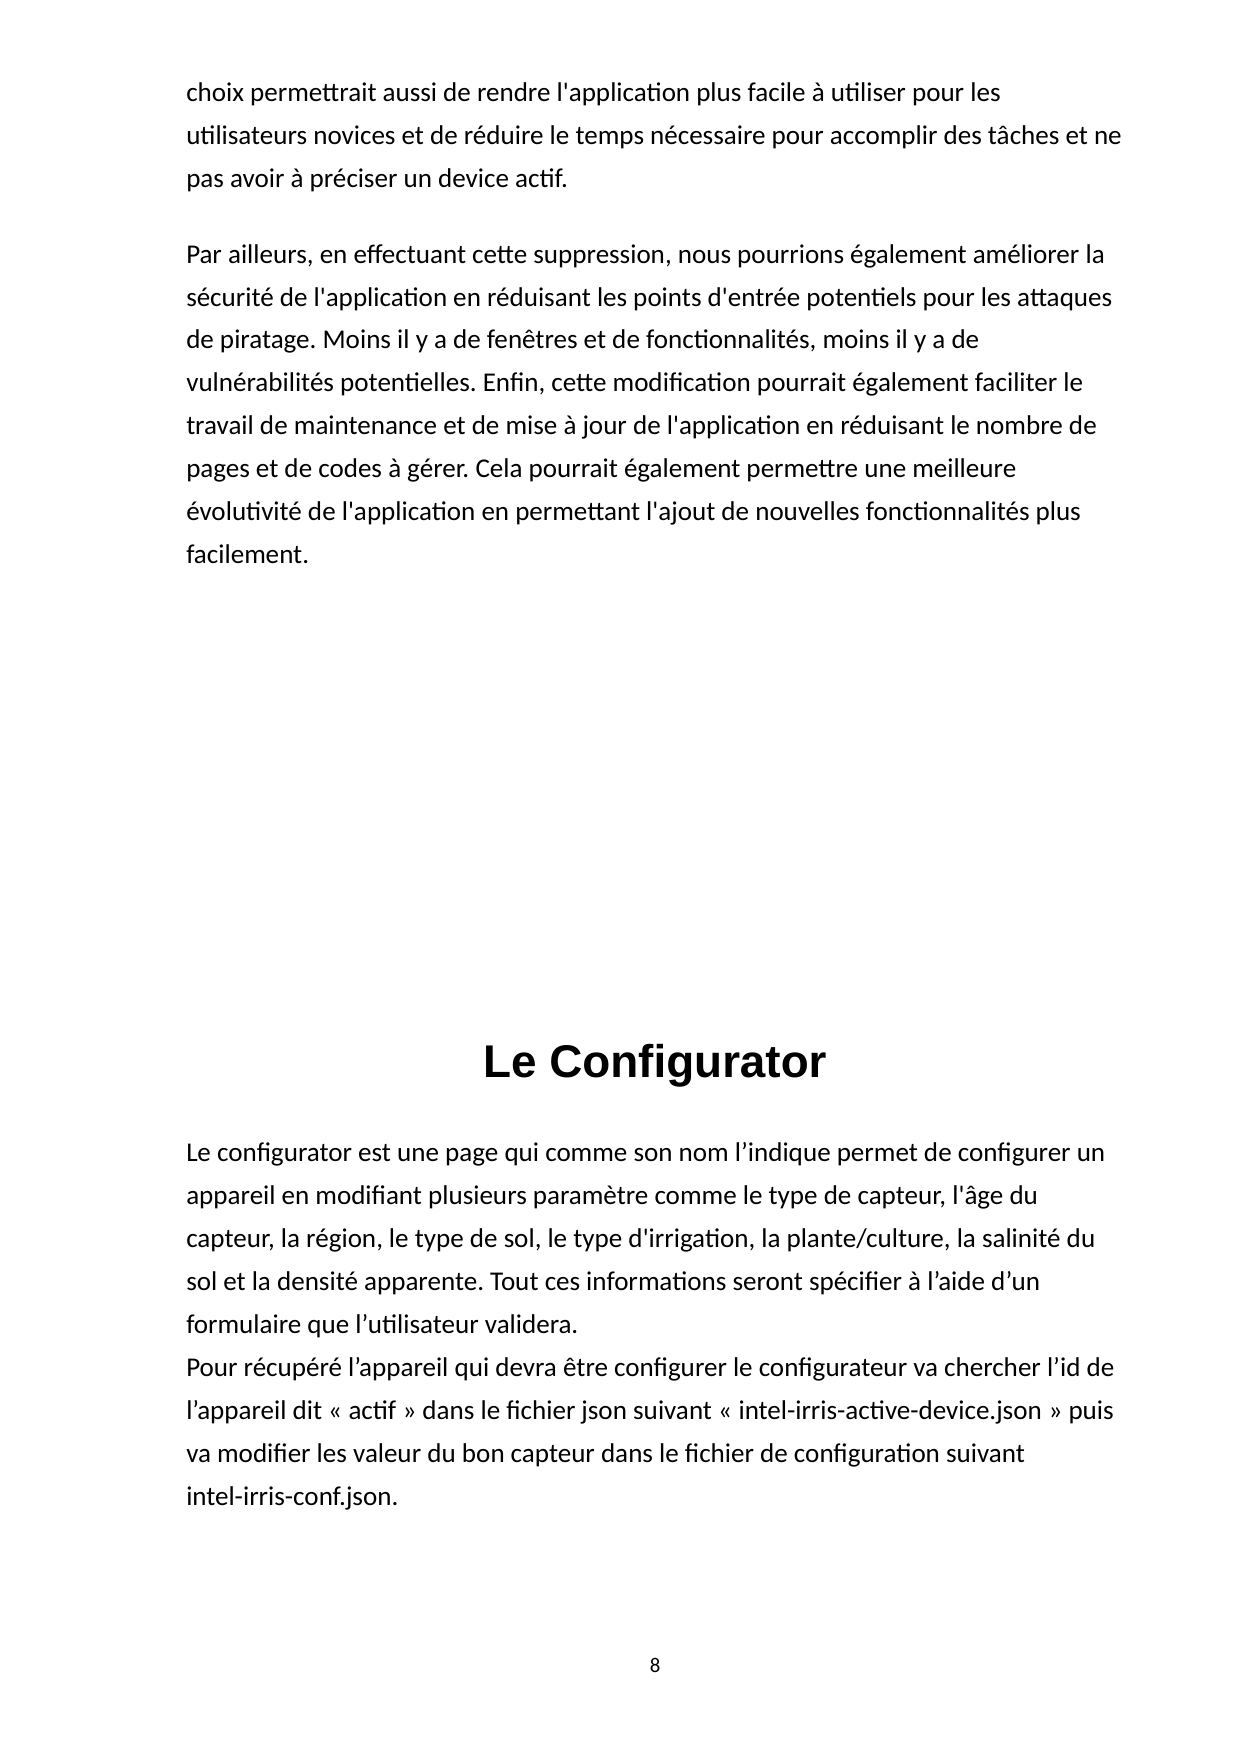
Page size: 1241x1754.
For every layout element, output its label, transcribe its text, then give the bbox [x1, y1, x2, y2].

text Par ailleurs, en effectuant cette suppression, nous pourrions également améliorer la sécurité de l'application en réduisant les points d'entrée potentiels pour les attaques de piratage. Moins il y a de fenêtres et de fonctionnalités, moins il y a de vulnérabilités potentielles. Enfin, cette modification pourrait également faciliter le travail de maintenance et de mise à jour de l'application en réduisant le nombre de pages et de codes à gérer. Cela pourrait également permettre une meilleure évolutivité de l'application en permettant l'ajout de nouvelles fonctionnalités plus facilement. [186, 237, 1123, 570]
text choix permettrait aussi de rendre l'application plus facile à utiliser pour les utilisateurs novices et de réduire le temps nécessaire pour accomplir des tâches et ne pas avoir à préciser un device actif. [186, 75, 1123, 194]
text Pour récupéré l’appareil qui devra être configurer le configurateur va chercher l’id de l’appareil dit « actif » dans le fichier json suivant « intel-irris-active-device.json » puis va modifier les valeur du bon capteur dans le fichier de configuration suivant intel-irris-conf.json. [186, 1350, 1123, 1512]
text Le configurator est une page qui comme son nom l’indique permet de configurer un appareil en modifiant plusieurs paramètre comme le type de capteur, l'âge du capteur, la région, le type de sol, le type d'irrigation, la plante/culture, la salinité du sol et la densité apparente. Tout ces informations seront spécifier à l’aide d’un formulaire que l’utilisateur validera. [186, 1136, 1123, 1340]
subtitle Le Configurator [186, 1034, 1123, 1087]
